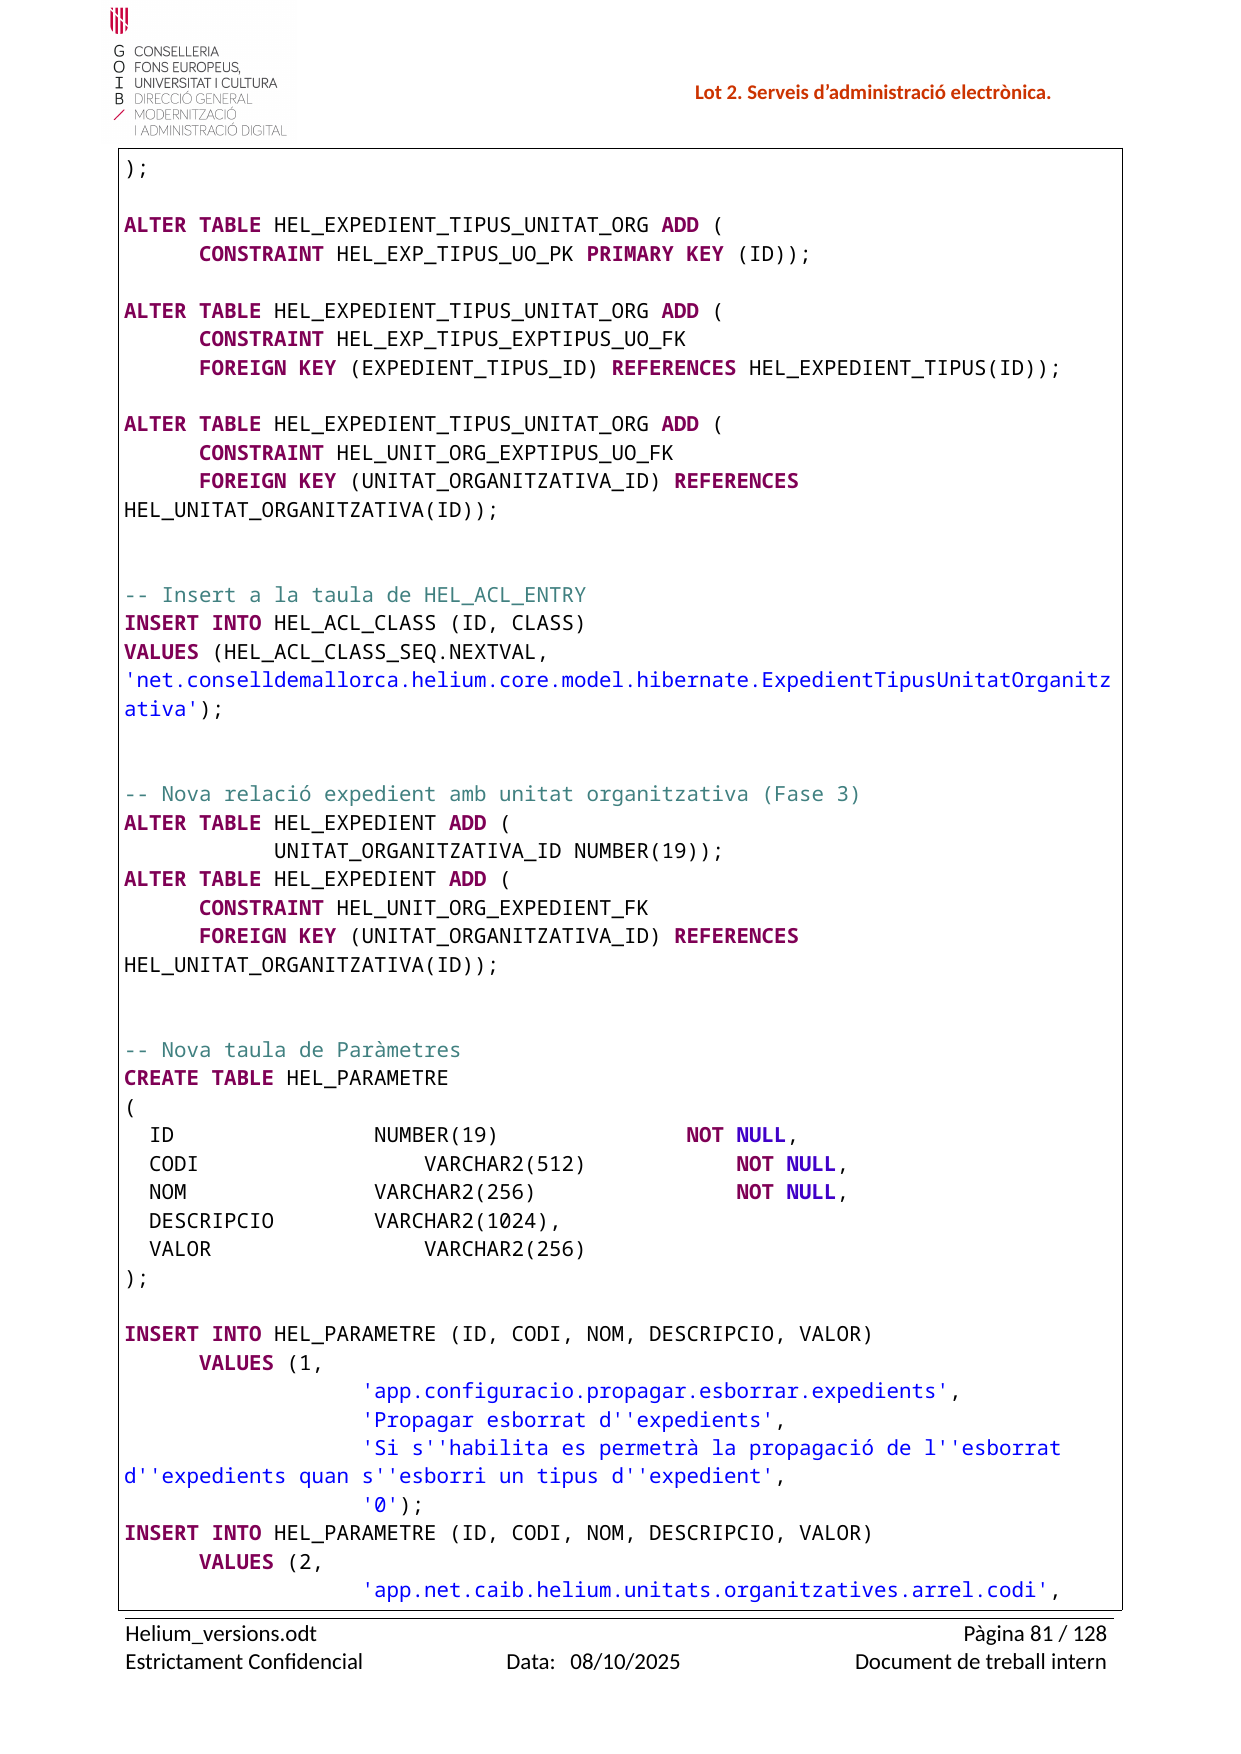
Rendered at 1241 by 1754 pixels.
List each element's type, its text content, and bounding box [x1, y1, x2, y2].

table_header ); ALTER TABLE HEL_EXPEDIENT_TIPUS_UNITAT_ORG ADD ( CONSTRAINT HEL_EXP_TIPUS_UO_PK PRIMARY KEY (ID)); ALTER TABLE HEL_EXPEDIENT_TIPUS_UNITAT_ORG ADD ( CONSTRAINT HEL_EXP_TIPUS_EXPTIPUS_UO_FK FOREIGN KEY (EXPEDIENT_TIPUS_ID) REFERENCES HEL_EXPEDIENT_TIPUS(ID)); ALTER TABLE HEL_EXPEDIENT_TIPUS_UNITAT_ORG ADD ( CONSTRAINT HEL_UNIT_ORG_EXPTIPUS_UO_FK FOREIGN KEY (UNITAT_ORGANITZATIVA_ID) REFERENCES HEL_UNITAT_ORGANITZATIVA(ID)); -- Insert a la taula de HEL_ACL_ENTRY INSERT INTO HEL_ACL_CLASS (ID, CLASS) VALUES (HEL_ACL_CLASS_SEQ.NEXTVAL, 'net.conselldemallorca.helium.core.model.hibernate.ExpedientTipusUnitatOrganitzativa'); -- Nova relació expedient amb unitat organitzativa (Fase 3) ALTER TABLE HEL_EXPEDIENT ADD ( UNITAT_ORGANITZATIVA_ID NUMBER(19)); ALTER TABLE HEL_EXPEDIENT ADD ( CONSTRAINT HEL_UNIT_ORG_EXPEDIENT_FK FOREIGN KEY (UNITAT_ORGANITZATIVA_ID) REFERENCES HEL_UNITAT_ORGANITZATIVA(ID)); -- Nova taula de Paràmetres CREATE TABLE HEL_PARAMETRE ( ID NUMBER(19) NOT NULL, CODI VARCHAR2(512) NOT NULL, NOM VARCHAR2(256) NOT NULL, DESCRIPCIO VARCHAR2(1024), VALOR VARCHAR2(256) ); INSERT INTO HEL_PARAMETRE (ID, CODI, NOM, DESCRIPCIO, VALOR) VALUES (1, 'app.configuracio.propagar.esborrar.expedients', 'Propagar esborrat d''expedients', 'Si s''habilita es permetrà la propagació de l''esborrat d''expedients quan s''esborri un tipus d''expedient', '0'); INSERT INTO HEL_PARAMETRE (ID, CODI, NOM, DESCRIPCIO, VALOR) VALUES (2, 'app.net.caib.helium.unitats.organitzatives.arrel.codi', [119, 149, 1122, 1609]
picture [100, 0, 297, 144]
